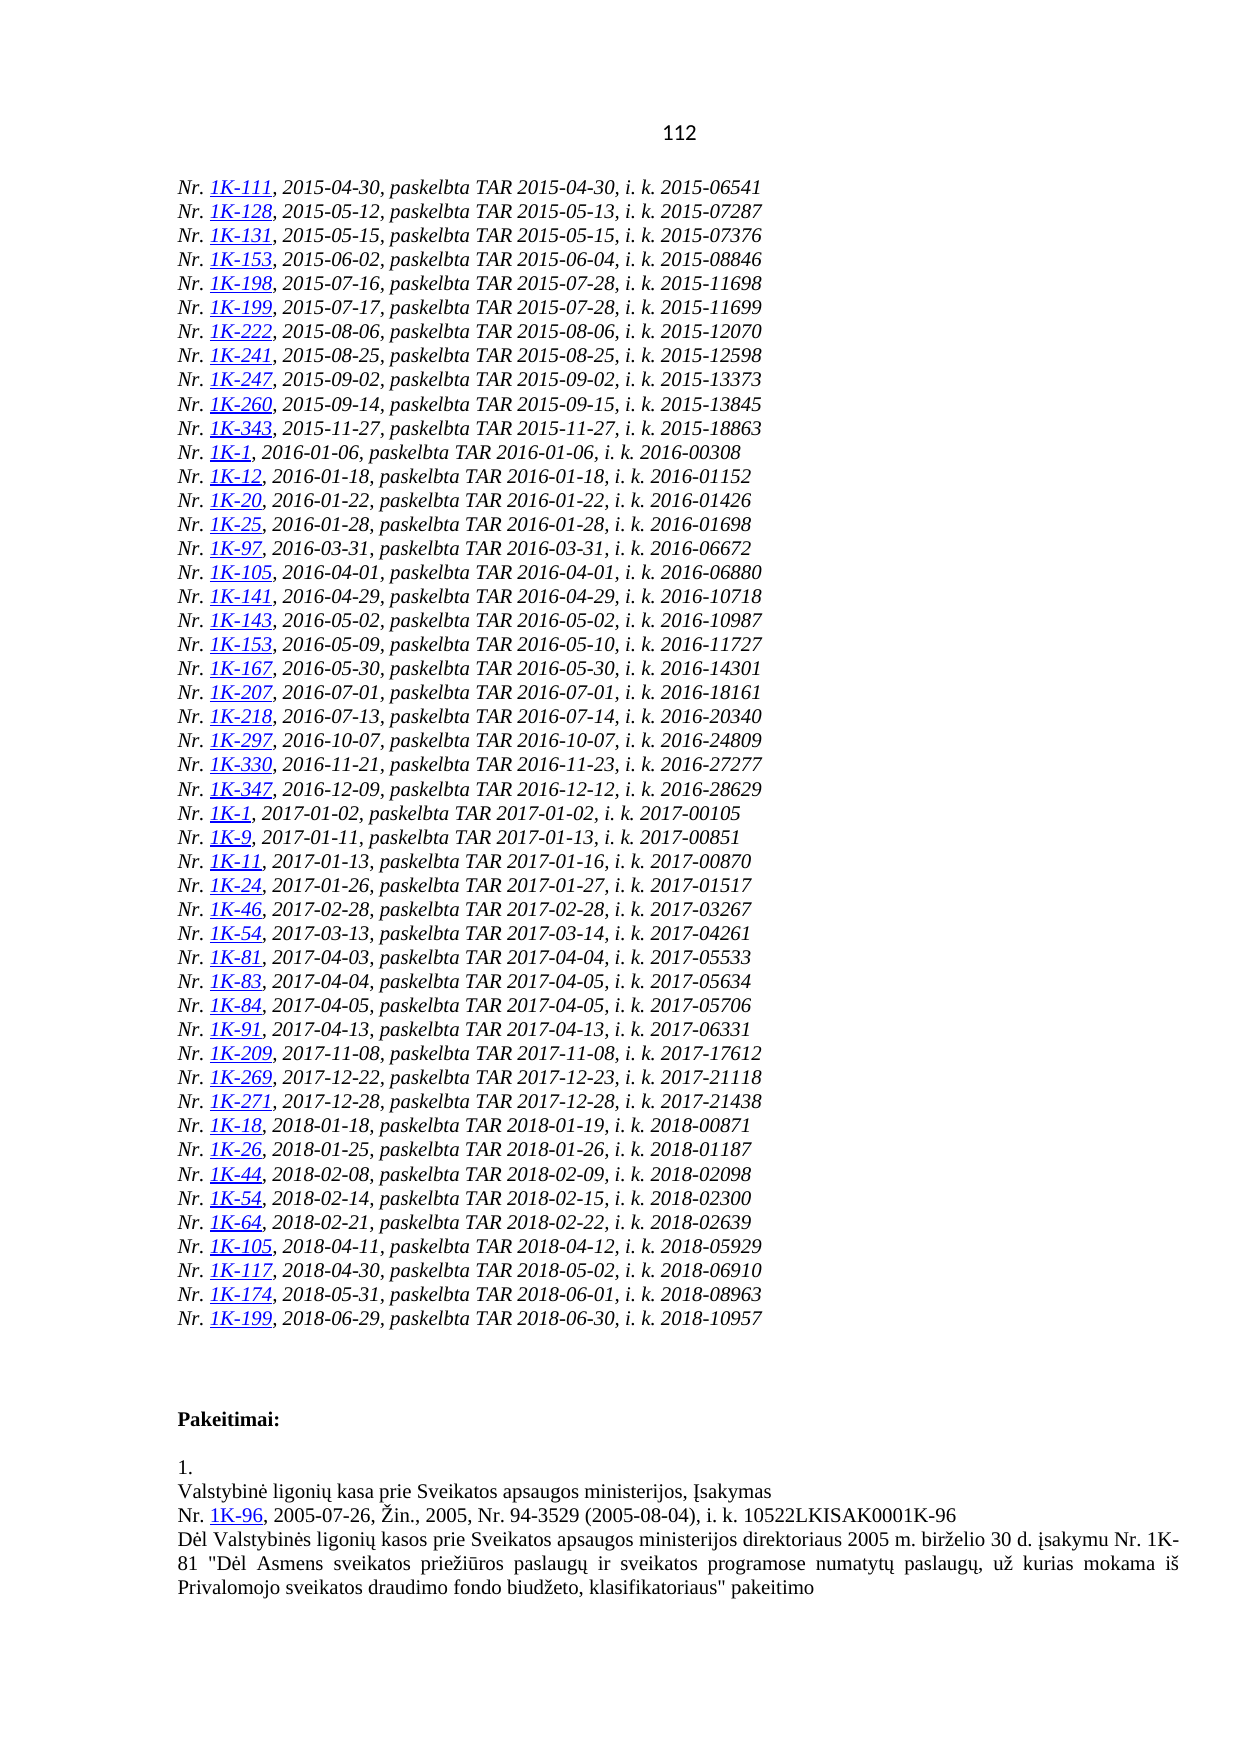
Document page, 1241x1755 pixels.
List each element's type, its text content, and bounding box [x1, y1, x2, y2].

text Nr. 1K-347, 2016-12-09, paskelbta TAR 2016-12-12, i. k. 2016-28629 [177, 776, 1181, 801]
text Nr. 1K-260, 2015-09-14, paskelbta TAR 2015-09-15, i. k. 2015-13845 [177, 391, 1181, 416]
text Nr. 1K-64, 2018-02-21, paskelbta TAR 2018-02-22, i. k. 2018-02639 [177, 1209, 1181, 1234]
text Nr. 1K-12, 2016-01-18, paskelbta TAR 2016-01-18, i. k. 2016-01152 [177, 464, 1181, 488]
text Nr. 1K-222, 2015-08-06, paskelbta TAR 2015-08-06, i. k. 2015-12070 [177, 319, 1181, 343]
text Nr. 1K-24, 2017-01-26, paskelbta TAR 2017-01-27, i. k. 2017-01517 [177, 873, 1181, 897]
text Nr. 1K-9, 2017-01-11, paskelbta TAR 2017-01-13, i. k. 2017-00851 [177, 824, 1181, 849]
text Nr. 1K-153, 2015-06-02, paskelbta TAR 2015-06-04, i. k. 2015-08846 [177, 247, 1181, 271]
text Nr. 1K-97, 2016-03-31, paskelbta TAR 2016-03-31, i. k. 2016-06672 [177, 536, 1181, 560]
text Nr. 1K-174, 2018-05-31, paskelbta TAR 2018-06-01, i. k. 2018-08963 [177, 1282, 1181, 1306]
text Nr. 1K-11, 2017-01-13, paskelbta TAR 2017-01-16, i. k. 2017-00870 [177, 849, 1181, 873]
text Nr. 1K-26, 2018-01-25, paskelbta TAR 2018-01-26, i. k. 2018-01187 [177, 1137, 1181, 1161]
text Nr. 1K-84, 2017-04-05, paskelbta TAR 2017-04-05, i. k. 2017-05706 [177, 993, 1181, 1017]
text Nr. 1K-153, 2016-05-09, paskelbta TAR 2016-05-10, i. k. 2016-11727 [177, 632, 1181, 656]
text Nr. 1K-128, 2015-05-12, paskelbta TAR 2015-05-13, i. k. 2015-07287 [177, 199, 1181, 223]
text Nr. 1K-167, 2016-05-30, paskelbta TAR 2016-05-30, i. k. 2016-14301 [177, 656, 1181, 680]
text Nr. 1K-44, 2018-02-08, paskelbta TAR 2018-02-09, i. k. 2018-02098 [177, 1161, 1181, 1186]
text Nr. 1K-20, 2016-01-22, paskelbta TAR 2016-01-22, i. k. 2016-01426 [177, 488, 1181, 512]
text Nr. 1K-46, 2017-02-28, paskelbta TAR 2017-02-28, i. k. 2017-03267 [177, 897, 1181, 921]
text Nr. 1K-54, 2017-03-13, paskelbta TAR 2017-03-14, i. k. 2017-04261 [177, 921, 1181, 945]
text Nr. 1K-330, 2016-11-21, paskelbta TAR 2016-11-23, i. k. 2016-27277 [177, 752, 1181, 776]
text Nr. 1K-247, 2015-09-02, paskelbta TAR 2015-09-02, i. k. 2015-13373 [177, 367, 1181, 391]
text Nr. 1K-54, 2018-02-14, paskelbta TAR 2018-02-15, i. k. 2018-02300 [177, 1186, 1181, 1209]
text Valstybinė ligonių kasa prie Sveikatos apsaugos ministerijos, Įsakymas [177, 1479, 1181, 1503]
text Nr. 1K-25, 2016-01-28, paskelbta TAR 2016-01-28, i. k. 2016-01698 [177, 512, 1181, 536]
text Nr. 1K-198, 2015-07-16, paskelbta TAR 2015-07-28, i. k. 2015-11698 [177, 271, 1181, 295]
text 1. [177, 1455, 1181, 1479]
text Nr. 1K-207, 2016-07-01, paskelbta TAR 2016-07-01, i. k. 2016-18161 [177, 680, 1181, 704]
text Nr. 1K-1, 2017-01-02, paskelbta TAR 2017-01-02, i. k. 2017-00105 [177, 801, 1181, 824]
text Nr. 1K-269, 2017-12-22, paskelbta TAR 2017-12-23, i. k. 2017-21118 [177, 1065, 1181, 1089]
text Nr. 1K-105, 2018-04-11, paskelbta TAR 2018-04-12, i. k. 2018-05929 [177, 1234, 1181, 1258]
text Nr. 1K-271, 2017-12-28, paskelbta TAR 2017-12-28, i. k. 2017-21438 [177, 1089, 1181, 1113]
text Nr. 1K-241, 2015-08-25, paskelbta TAR 2015-08-25, i. k. 2015-12598 [177, 343, 1181, 367]
text Nr. 1K-83, 2017-04-04, paskelbta TAR 2017-04-05, i. k. 2017-05634 [177, 969, 1181, 993]
text Nr. 1K-199, 2018-06-29, paskelbta TAR 2018-06-30, i. k. 2018-10957 [177, 1306, 1181, 1330]
text Nr. 1K-117, 2018-04-30, paskelbta TAR 2018-05-02, i. k. 2018-06910 [177, 1258, 1181, 1282]
text Nr. 1K-297, 2016-10-07, paskelbta TAR 2016-10-07, i. k. 2016-24809 [177, 728, 1181, 752]
text Nr. 1K-143, 2016-05-02, paskelbta TAR 2016-05-02, i. k. 2016-10987 [177, 608, 1181, 632]
text Nr. 1K-81, 2017-04-03, paskelbta TAR 2017-04-04, i. k. 2017-05533 [177, 945, 1181, 969]
text Nr. 1K-343, 2015-11-27, paskelbta TAR 2015-11-27, i. k. 2015-18863 [177, 416, 1181, 439]
text Nr. 1K-209, 2017-11-08, paskelbta TAR 2017-11-08, i. k. 2017-17612 [177, 1041, 1181, 1065]
text Nr. 1K-141, 2016-04-29, paskelbta TAR 2016-04-29, i. k. 2016-10718 [177, 584, 1181, 608]
text Nr. 1K-1, 2016-01-06, paskelbta TAR 2016-01-06, i. k. 2016-00308 [177, 439, 1181, 464]
text Pakeitimai: [177, 1407, 1181, 1431]
text Nr. 1K-96, 2005-07-26, Žin., 2005, Nr. 94-3529 (2005-08-04), i. k. 10522LKISAK0001K-96 [177, 1503, 1181, 1527]
text Nr. 1K-18, 2018-01-18, paskelbta TAR 2018-01-19, i. k. 2018-00871 [177, 1113, 1181, 1137]
text Nr. 1K-199, 2015-07-17, paskelbta TAR 2015-07-28, i. k. 2015-11699 [177, 295, 1181, 319]
text Dėl Valstybinės ligonių kasos prie Sveikatos apsaugos ministerijos direktoriaus 2005 m. birželio 30 d. įsakymu Nr. 1K-81 "Dėl Asmens sveikatos priežiūros paslaugų ir sveikatos programose numatytų paslaugų, už kurias mokama iš Privalomojo sveikatos draudimo fondo biudžeto, klasifikatoriaus" pakeitimo [177, 1527, 1181, 1599]
text Nr. 1K-91, 2017-04-13, paskelbta TAR 2017-04-13, i. k. 2017-06331 [177, 1017, 1181, 1041]
text Nr. 1K-111, 2015-04-30, paskelbta TAR 2015-04-30, i. k. 2015-06541 [177, 175, 1181, 199]
text Nr. 1K-131, 2015-05-15, paskelbta TAR 2015-05-15, i. k. 2015-07376 [177, 223, 1181, 247]
text Nr. 1K-105, 2016-04-01, paskelbta TAR 2016-04-01, i. k. 2016-06880 [177, 560, 1181, 584]
text Nr. 1K-218, 2016-07-13, paskelbta TAR 2016-07-14, i. k. 2016-20340 [177, 704, 1181, 728]
